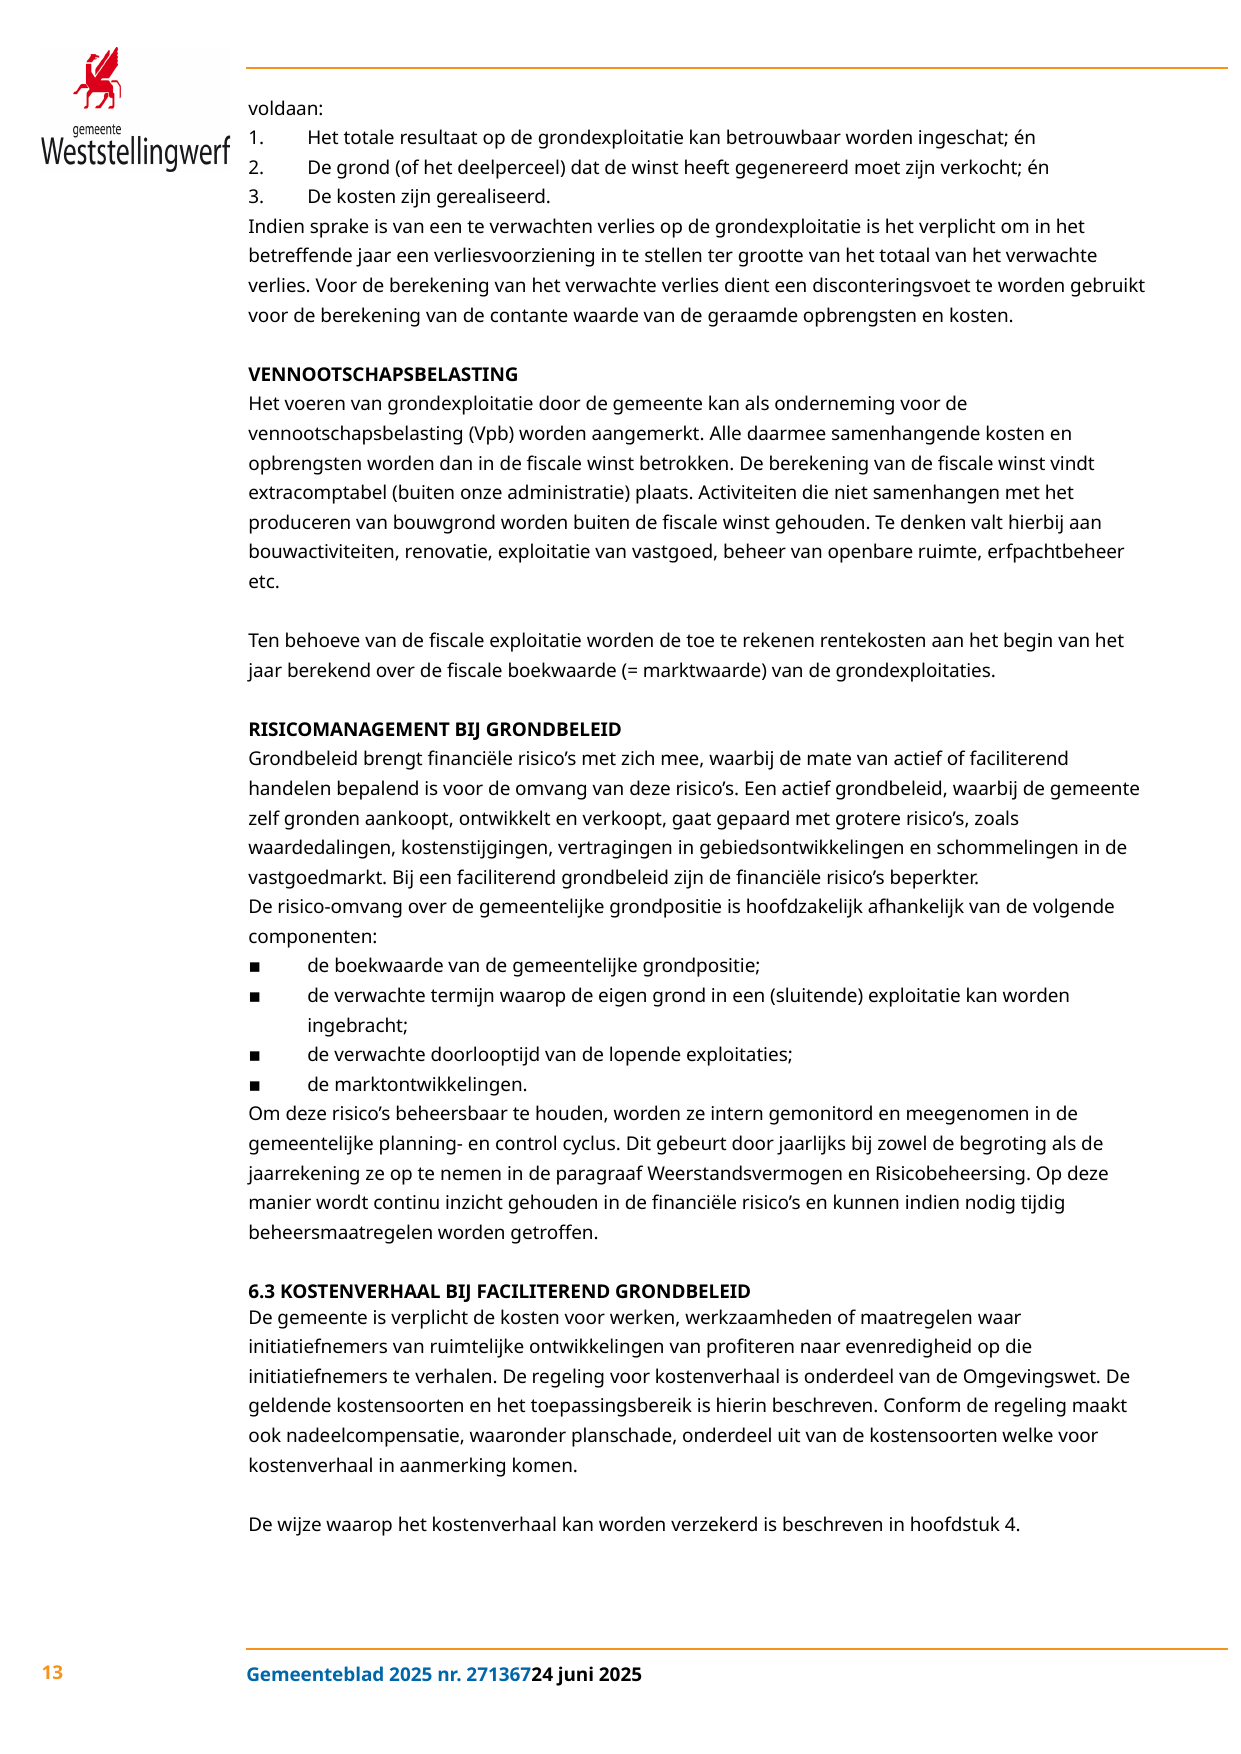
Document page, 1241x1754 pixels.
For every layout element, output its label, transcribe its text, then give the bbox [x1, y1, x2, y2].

list de verwachte termijn waarop de eigen grond in een (sluitende) exploitatie kan worden ingebracht; [248, 982, 1152, 1038]
list de verwachte doorlooptijd van de lopende exploitaties; [248, 1041, 1152, 1067]
text De gemeente is verplicht de kosten voor werken, werkzaamheden of maatregelen waar initiatiefnemers van ruimtelijke ontwikkelingen van profiteren naar evenredigheid op die initiatiefnemers te verhalen. De regeling voor kostenverhaal is onderdeel van de Omgevingswet. De geldende kostensoorten en het toepassingsbereik is hierin beschreven. Conform de regeling maakt ook nadeelcompensatie, waaronder planschade, onderdeel uit van de kostensoorten welke voor kostenverhaal in aanmerking komen. [248, 1304, 1152, 1477]
text voldaan: [248, 95, 1152, 121]
text RISICOMANAGEMENT BIJ GRONDBELEID [248, 716, 1152, 742]
list De grond (of het deelperceel) dat de winst heeft gegenereerd moet zijn verkocht; én [248, 154, 1152, 180]
text VENNOOTSCHAPSBELASTING [248, 361, 1152, 387]
list de marktontwikkelingen. [248, 1071, 1152, 1097]
text Het voeren van grondexploitatie door de gemeente kan als onderneming voor de vennootschapsbelasting (Vpb) worden aangemerkt. Alle daarmee samenhangende kosten en opbrengsten worden dan in de fiscale winst betrokken. De berekening van de fiscale winst vindt extracomptabel (buiten onze administratie) plaats. Activiteiten die niet samenhangen met het produceren van bouwgrond worden buiten de fiscale winst gehouden. Te denken valt hierbij aan bouwactiviteiten, renovatie, exploitatie van vastgoed, beheer van openbare ruimte, erfpachtbeheer etc. [248, 391, 1152, 594]
text De wijze waarop het kostenverhaal kan worden verzekerd is beschreven in hoofdstuk 4. [248, 1511, 1152, 1537]
text 6.3 KOSTENVERHAAL BIJ FACILITEREND GRONDBELEID [248, 1278, 1152, 1304]
list Het totale resultaat op de grondexploitatie kan betrouwbaar worden ingeschat; én [248, 124, 1152, 150]
text Indien sprake is van een te verwachten verlies op de grondexploitatie is het verplicht om in het betreffende jaar een verliesvoorziening in te stellen ter grootte van het totaal van het verwachte verlies. Voor de berekening van het verwachte verlies dient een disconteringsvoet te worden gebruikt voor de berekening van de contante waarde van de geraamde opbrengsten en kosten. [248, 213, 1152, 328]
text De risico-omvang over de gemeentelijke grondpositie is hoofdzakelijk afhankelijk van de volgende componenten: [248, 893, 1152, 949]
text Grondbeleid brengt financiële risico’s met zich mee, waarbij de mate van actief of faciliterend handelen bepalend is voor de omvang van deze risico’s. Een actief grondbeleid, waarbij de gemeente zelf gronden aankoopt, ontwikkelt en verkoopt, gaat gepaard met grotere risico’s, zoals waardedalingen, kostenstijgingen, vertragingen in gebiedsontwikkelingen en schommelingen in de vastgoedmarkt. Bij een faciliterend grondbeleid zijn de financiële risico’s beperkter. [248, 746, 1152, 890]
text Ten behoeve van de fiscale exploitatie worden de toe te rekenen rentekosten aan het begin van het jaar berekend over de fiscale boekwaarde (= marktwaarde) van de grondexploitaties. [248, 627, 1152, 683]
text Om deze risico’s beheersbaar te houden, worden ze intern gemonitord en meegenomen in de gemeentelijke planning- en control cyclus. Dit gebeurt door jaarlijks bij zowel de begroting als de jaarrekening ze op te nemen in de paragraaf Weerstandsvermogen en Risicobeheersing. Op deze manier wordt continu inzicht gehouden in de financiële risico’s en kunnen indien nodig tijdig beheersmaatregelen worden getroffen. [248, 1101, 1152, 1245]
picture [41, 47, 231, 172]
list de boekwaarde van de gemeentelijke grondpositie; [248, 953, 1152, 978]
list De kosten zijn gerealiseerd. [248, 183, 1152, 209]
